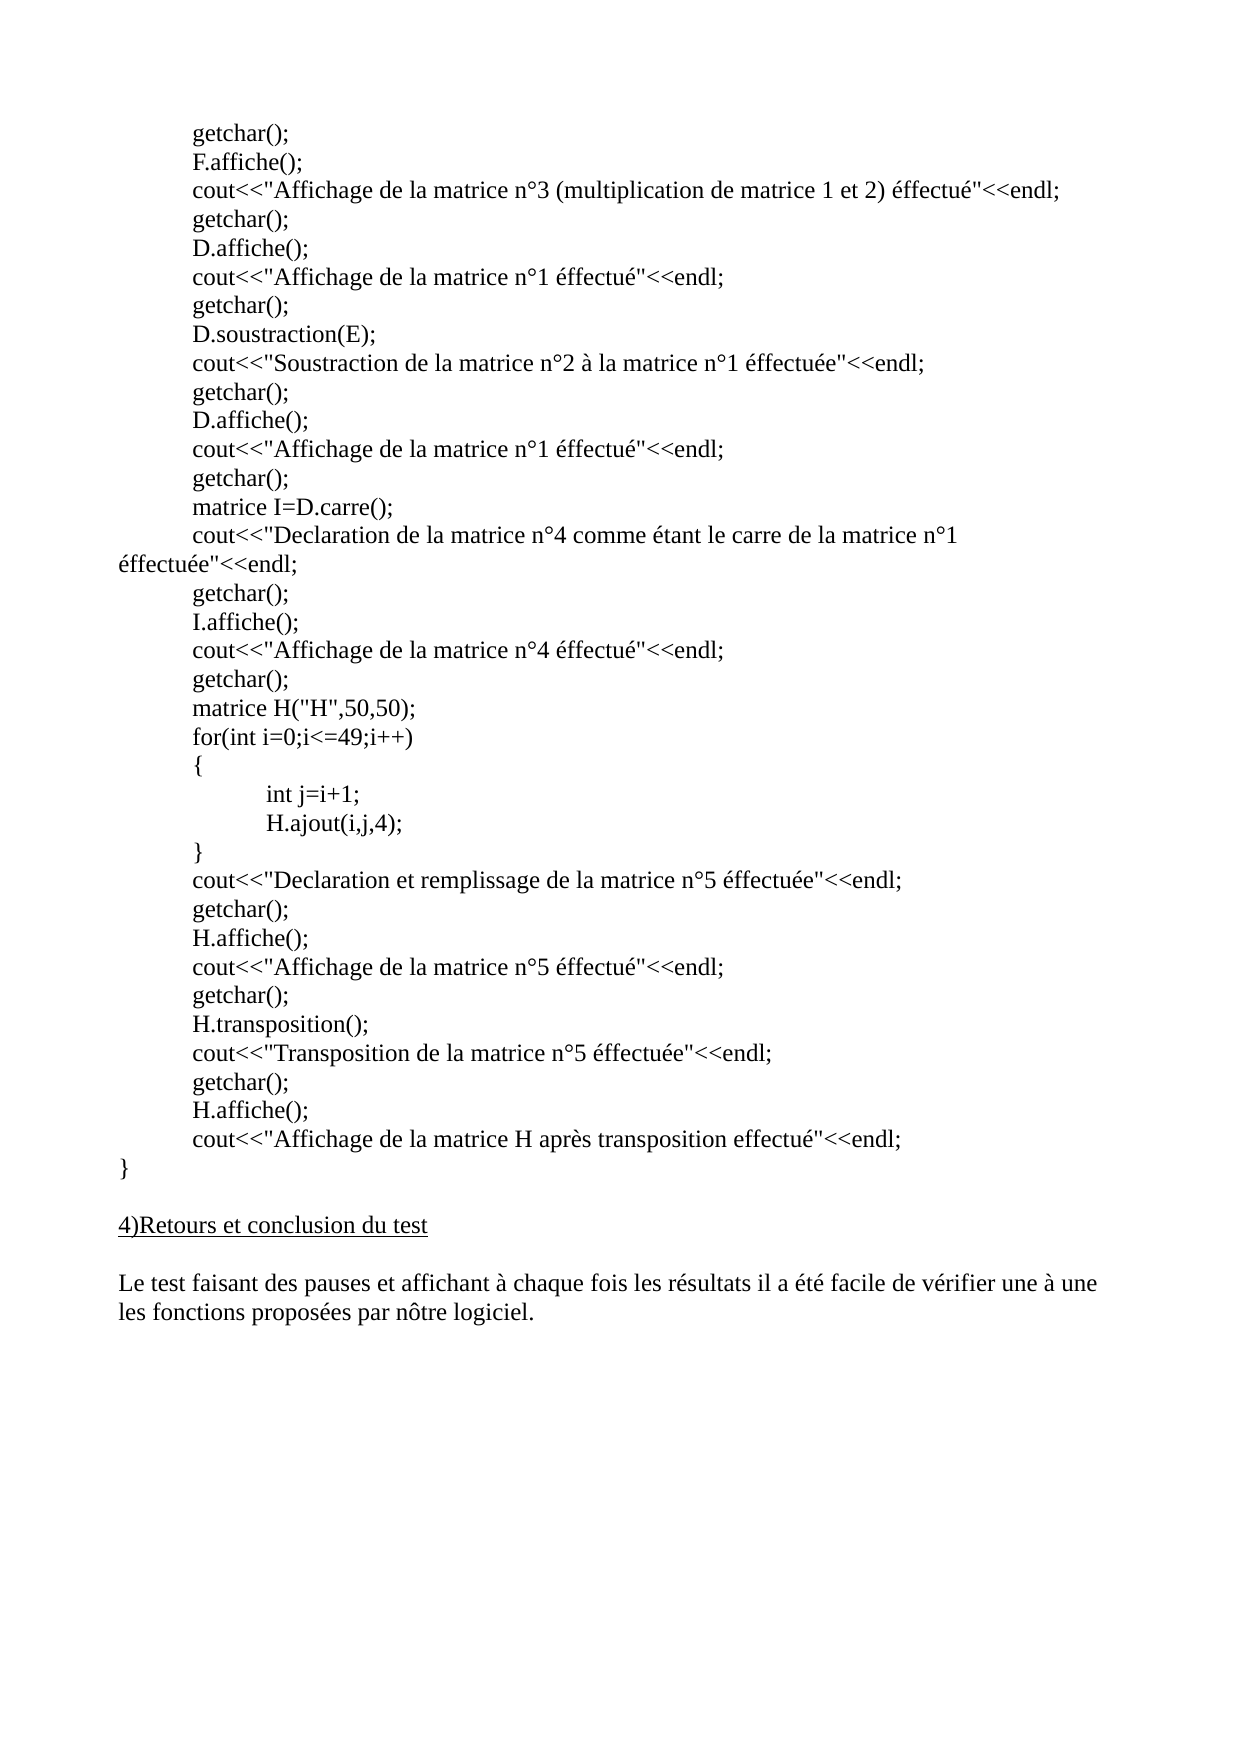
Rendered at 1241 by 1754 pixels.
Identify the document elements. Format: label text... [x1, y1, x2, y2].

text getchar(); [118, 578, 1122, 607]
text getchar(); [118, 377, 1122, 406]
text matrice H("H",50,50); [118, 693, 1122, 722]
text getchar(); [118, 981, 1122, 1009]
text matrice I=D.carre(); [118, 492, 1122, 521]
text Le test faisant des pauses et affichant à chaque fois les résultats il a été facile de vérifier une à une les fonctions proposées par nôtre logiciel. [118, 1268, 1122, 1326]
text I.affiche(); [118, 607, 1122, 636]
text cout<<"Declaration de la matrice n°4 comme étant le carre de la matrice n°1 éffectuée"<<endl; [118, 521, 1122, 578]
text cout<<"Affichage de la matrice n°3 (multiplication de matrice 1 et 2) éffectué"<<endl; [118, 176, 1122, 204]
text F.affiche(); [118, 147, 1122, 176]
text H.transposition(); [118, 1009, 1122, 1038]
text cout<<"Declaration et remplissage de la matrice n°5 éffectuée"<<endl; [118, 866, 1122, 894]
text cout<<"Affichage de la matrice n°1 éffectué"<<endl; [118, 434, 1122, 463]
text { [118, 751, 1122, 779]
text H.affiche(); [118, 923, 1122, 952]
text D.affiche(); [118, 233, 1122, 262]
text getchar(); [118, 1067, 1122, 1096]
text getchar(); [118, 204, 1122, 233]
text cout<<"Affichage de la matrice n°5 éffectué"<<endl; [118, 952, 1122, 981]
text D.soustraction(E); [118, 319, 1122, 348]
text D.affiche(); [118, 406, 1122, 434]
text cout<<"Affichage de la matrice H après transposition effectué"<<endl; [118, 1124, 1122, 1153]
text } [118, 837, 1122, 866]
text H.ajout(i,j,4); [118, 808, 1122, 837]
text cout<<"Affichage de la matrice n°1 éffectué"<<endl; [118, 262, 1122, 291]
text for(int i=0;i<=49;i++) [118, 722, 1122, 751]
text getchar(); [118, 118, 1122, 147]
text H.affiche(); [118, 1096, 1122, 1124]
text getchar(); [118, 894, 1122, 923]
text getchar(); [118, 664, 1122, 693]
text cout<<"Affichage de la matrice n°4 éffectué"<<endl; [118, 636, 1122, 664]
text cout<<"Soustraction de la matrice n°2 à la matrice n°1 éffectuée"<<endl; [118, 348, 1122, 377]
text cout<<"Transposition de la matrice n°5 éffectuée"<<endl; [118, 1038, 1122, 1067]
text } [118, 1153, 1122, 1182]
text int j=i+1; [118, 779, 1122, 808]
text getchar(); [118, 463, 1122, 492]
text 4)Retours et conclusion du test [118, 1211, 1122, 1239]
text getchar(); [118, 291, 1122, 319]
